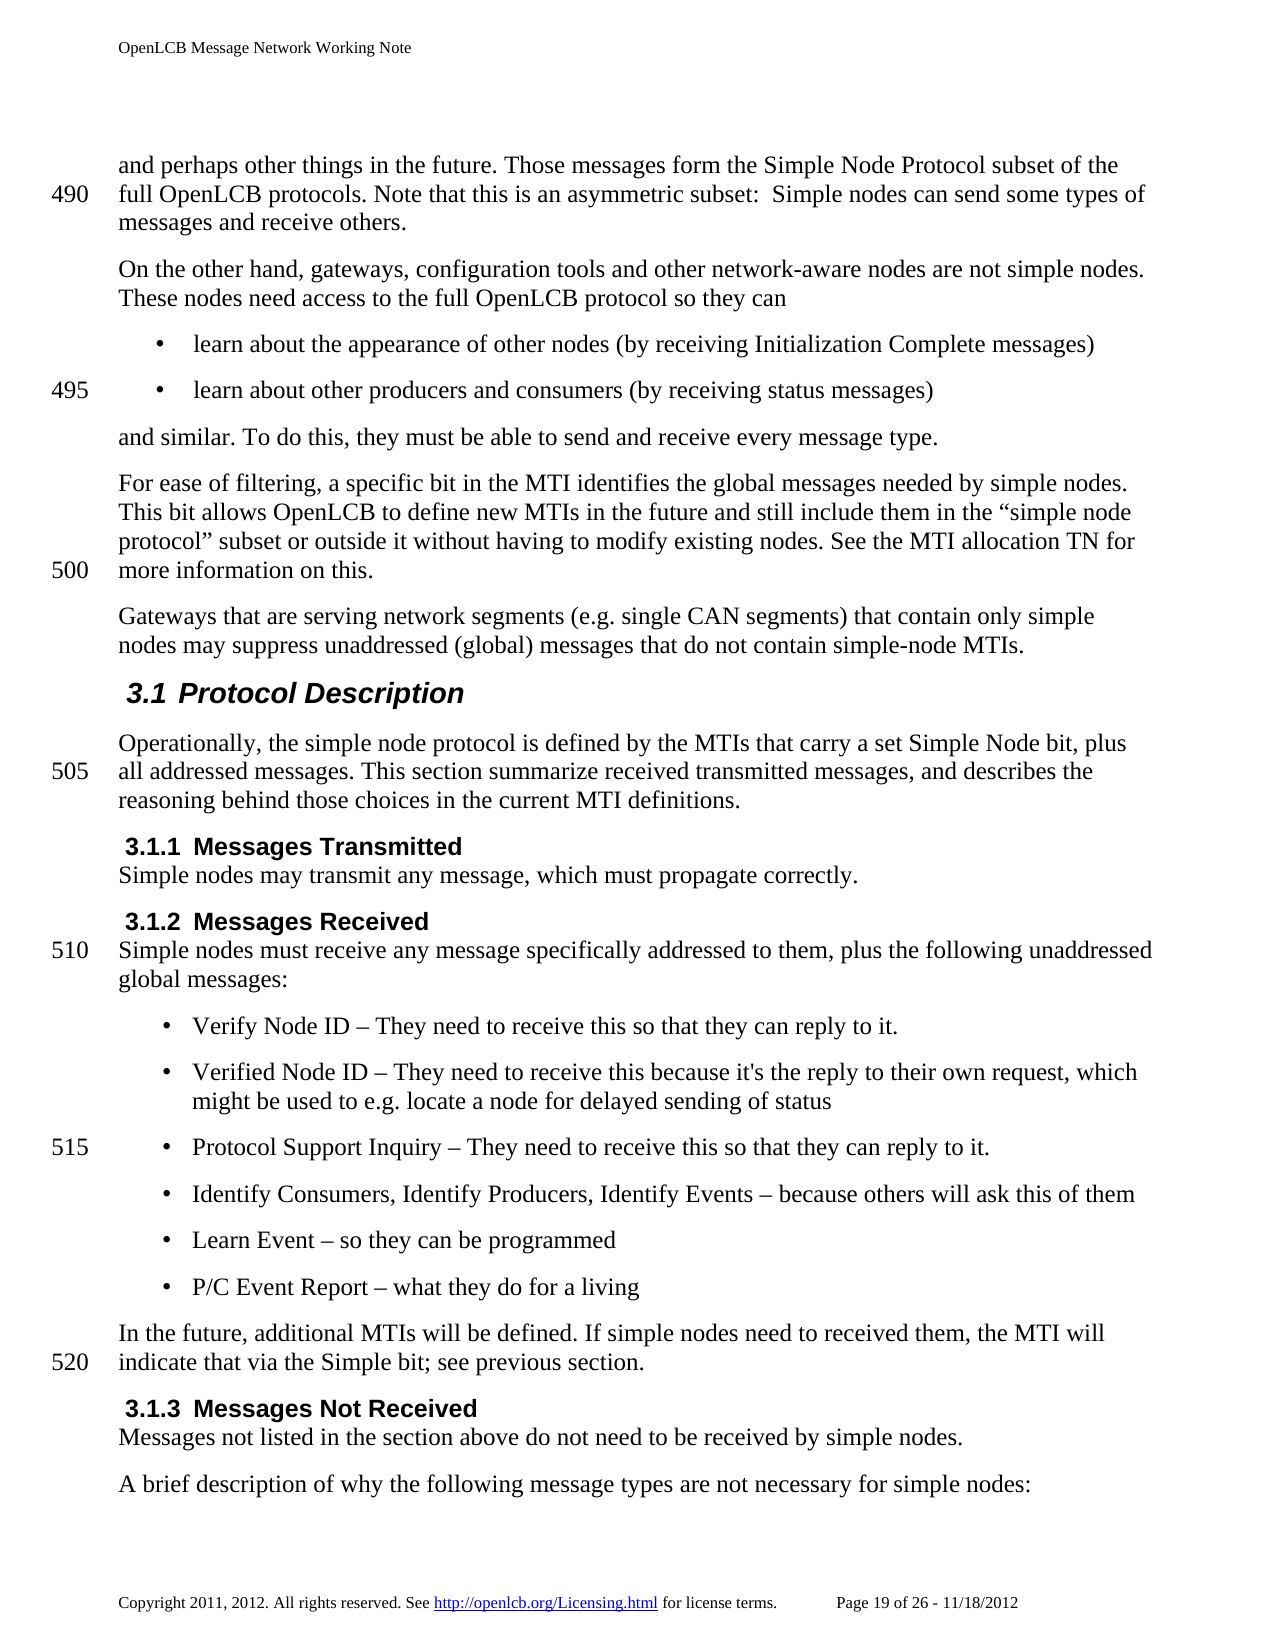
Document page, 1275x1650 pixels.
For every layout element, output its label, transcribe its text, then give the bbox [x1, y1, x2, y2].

text and similar. To do this, they must be able to send and receive every message type. [118, 422, 1157, 451]
list Learn Event – so they can be programmed [162, 1225, 1157, 1254]
text A brief description of why the following message types are not necessary for simple nodes: [118, 1469, 1157, 1497]
text Operationally, the simple node protocol is defined by the MTIs that carry a set Simple Node bit, plus all addressed messages. This section summarize received transmitted messages, and describes the reasoning behind those choices in the current MTI definitions. [118, 728, 1157, 814]
text Messages not listed in the section above do not need to be received by simple nodes. [118, 1422, 1157, 1451]
list Identify Consumers, Identify Producers, Identify Events – because others will ask this of them [162, 1179, 1157, 1208]
text In the future, additional MTIs will be defined. If simple nodes need to received them, the MTI will indicate that via the Simple bit; see previous section. [118, 1318, 1157, 1376]
subtitle Messages Not Received [118, 1393, 1157, 1422]
subtitle Protocol Description [118, 676, 1157, 710]
subtitle Messages Received [118, 907, 1157, 936]
text For ease of filtering, a specific bit in the MTI identifies the global messages needed by simple nodes. This bit allows OpenLCB to define new MTIs in the future and still include them in the “simple node protocol” subset or outside it without having to modify existing nodes. See the MTI allocation TN for more information on this. [118, 468, 1157, 583]
text Simple nodes must receive any message specifically addressed to them, plus the following unaddressed global messages: [118, 936, 1157, 993]
text Gateways that are serving network segments (e.g. single CAN segments) that contain only simple nodes may suppress unaddressed (global) messages that do not contain simple-node MTIs. [118, 601, 1157, 659]
list P/C Event Report – what they do for a living [162, 1272, 1157, 1301]
list learn about the appearance of other nodes (by receiving Initialization Complete messages) [156, 329, 1157, 358]
list learn about other producers and consumers (by receiving status messages) [156, 376, 1157, 404]
subtitle Messages Transmitted [118, 832, 1157, 860]
list Protocol Support Inquiry – They need to receive this so that they can reply to it. [162, 1132, 1157, 1161]
text On the other hand, gateways, configuration tools and other network-aware nodes are not simple nodes. These nodes need access to the full OpenLCB protocol so they can [118, 254, 1157, 311]
text Simple nodes may transmit any message, which must propagate correctly. [118, 860, 1157, 889]
text and perhaps other things in the future. Those messages form the Simple Node Protocol subset of the full OpenLCB protocols. Note that this is an asymmetric subset: Simple nodes can send some types of messages and receive others. [118, 150, 1157, 236]
list Verified Node ID – They need to receive this because it's the reply to their own request, which might be used to e.g. locate a node for delayed sending of status [162, 1057, 1157, 1115]
list Verify Node ID – They need to receive this so that they can reply to it. [162, 1011, 1157, 1039]
